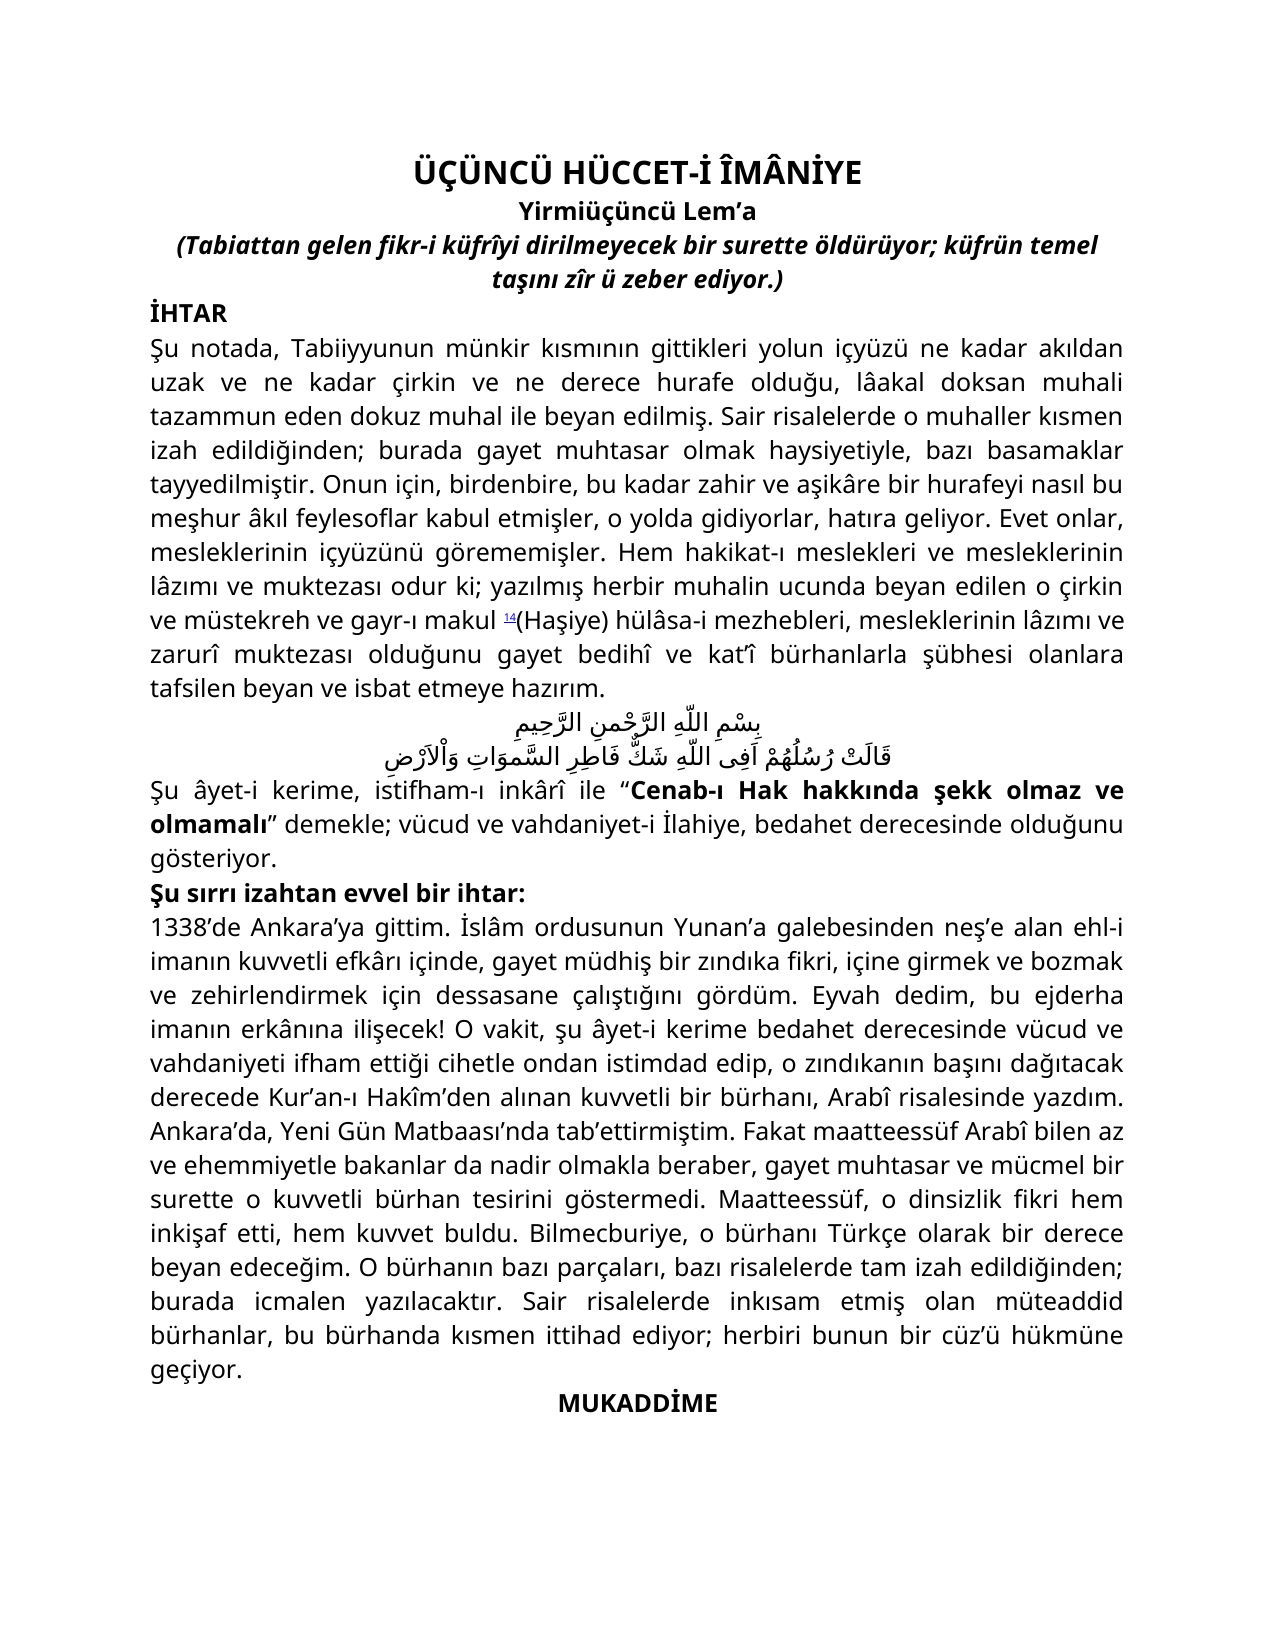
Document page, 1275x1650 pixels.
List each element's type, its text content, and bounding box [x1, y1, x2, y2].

text Şu sırrı izahtan evvel bir ihtar: [150, 875, 1125, 909]
text MUKADDİME [150, 1386, 1125, 1420]
subtitle ÜÇÜNCÜ HÜCCET-İ ÎMÂNİYE [150, 150, 1125, 194]
text بِسْمِ اللّهِ الرَّحْمنِ الرَّحِيمِ [150, 705, 1125, 739]
text İHTAR [150, 296, 1125, 330]
text Yirmiüçüncü Lem’a [150, 194, 1125, 228]
text 1338’de Ankara’ya gittim. İslâm ordusunun Yunan’a galebesinden neş’e alan ehl-i imanın kuvvetli efkârı içinde, gayet müdhiş bir zındıka fikri, içine girmek ve bozmak ve zehirlendirmek için dessasane çalıştığını gördüm. Eyvah dedim, bu ejderha imanın erkânına ilişecek! O vakit, şu âyet-i kerime bedahet derecesinde vücud ve vahdaniyeti ifham ettiği cihetle ondan istimdad edip, o zındıkanın başını dağıtacak derecede Kur’an-ı Hakîm’den alınan kuvvetli bir bürhanı, Arabî risalesinde yazdım. Ankara’da, Yeni Gün Matbaası’nda tab’ettirmiştim. Fakat maatteessüf Arabî bilen az ve ehemmiyetle bakanlar da nadir olmakla beraber, gayet muhtasar ve mücmel bir surette o kuvvetli bürhan tesirini göstermedi. Maatteessüf, o dinsizlik fikri hem inkişaf etti, hem kuvvet buldu. Bilmecburiye, o bürhanı Türkçe olarak bir derece beyan edeceğim. O bürhanın bazı parçaları, bazı risalelerde tam izah edildiğinden; burada icmalen yazılacaktır. Sair risalelerde inkısam etmiş olan müteaddid bürhanlar, bu bürhanda kısmen ittihad ediyor; herbiri bunun bir cüz’ü hükmüne geçiyor. [150, 909, 1125, 1386]
text Şu notada, Tabiiyyunun münkir kısmının gittikleri yolun içyüzü ne kadar akıldan uzak ve ne kadar çirkin ve ne derece hurafe olduğu, lâakal doksan muhali tazammun eden dokuz muhal ile beyan edilmiş. Sair risalelerde o muhaller kısmen izah edildiğinden; burada gayet muhtasar olmak haysiyetiyle, bazı basamaklar tayyedilmiştir. Onun için, birdenbire, bu kadar zahir ve aşikâre bir hurafeyi nasıl bu meşhur âkıl feylesoflar kabul etmişler, o yolda gidiyorlar, hatıra geliyor. Evet onlar, mesleklerinin içyüzünü görememişler. Hem hakikat-ı meslekleri ve mesleklerinin lâzımı ve muktezası odur ki; yazılmış herbir muhalin ucunda beyan edilen o çirkin ve müstekreh ve gayr-ı makul 14(Haşiye) hülâsa-i mezhebleri, mesleklerinin lâzımı ve zarurî muktezası olduğunu gayet bedihî ve kat’î bürhanlarla şübhesi olanlara tafsilen beyan ve isbat etmeye hazırım. [150, 330, 1125, 705]
text Şu âyet-i kerime, istifham-ı inkârî ile “Cenab-ı Hak hakkında şekk olmaz ve olmamalı” demekle; vücud ve vahdaniyet-i İlahiye, bedahet derecesinde olduğunu gösteriyor. [150, 773, 1125, 875]
text قَالَتْ رُسُلُهُمْ اَفِى اللّهِ شَكٌّ فَاطِرِ السَّموَاتِ وَاْلاَرْضِ [150, 739, 1125, 773]
text (Tabiattan gelen fikr-i küfrîyi dirilmeyecek bir surette öldürüyor; küfrün temel taşını zîr ü zeber ediyor.) [150, 228, 1125, 296]
